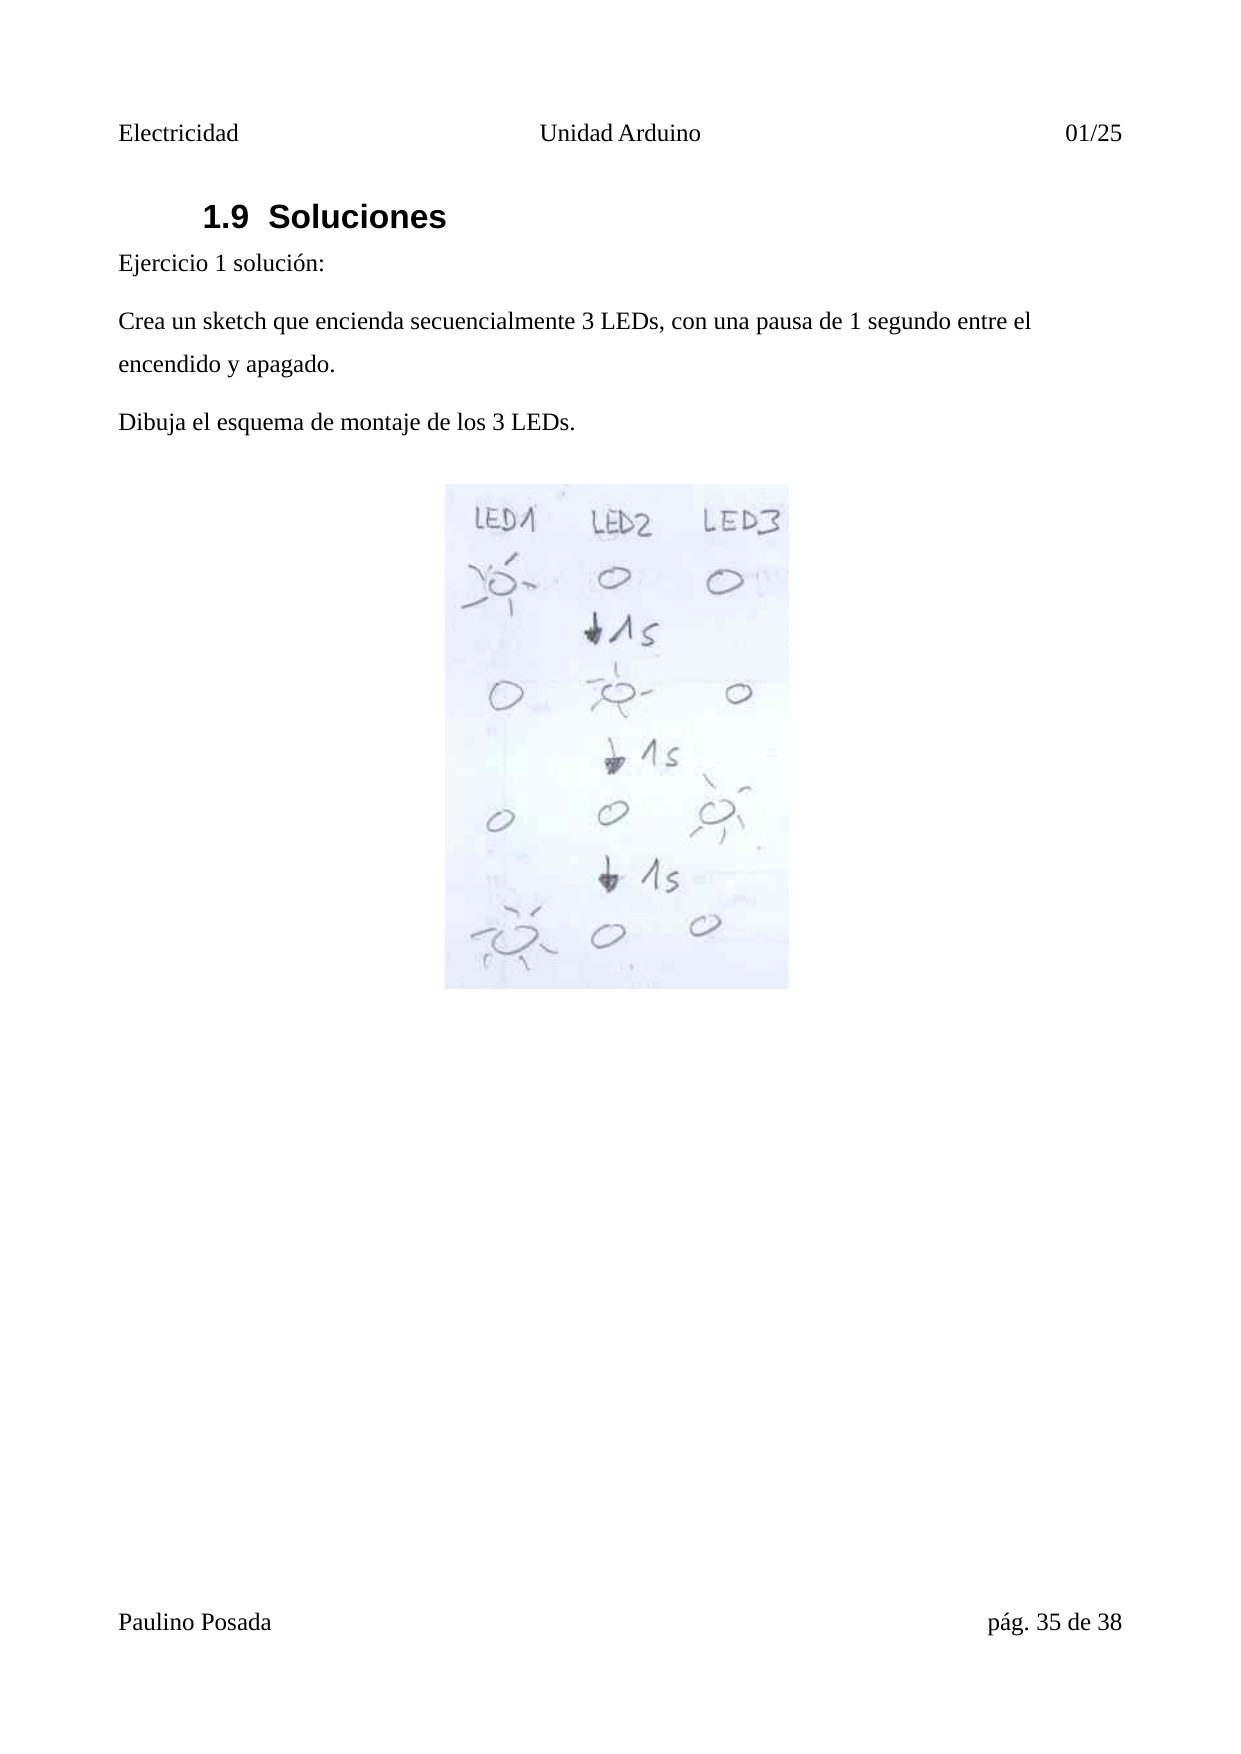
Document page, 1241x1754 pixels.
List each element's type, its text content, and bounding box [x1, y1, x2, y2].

text Dibuja el esquema de montaje de los 3 LEDs. [118, 407, 1122, 436]
subtitle Soluciones [193, 197, 1122, 236]
text Ejercicio 1 solución: [118, 248, 1122, 277]
picture [444, 484, 789, 989]
text Crea un sketch que encienda secuencialmente 3 LEDs, con una pausa de 1 segundo entre el encendido y apagado. [118, 306, 1122, 378]
